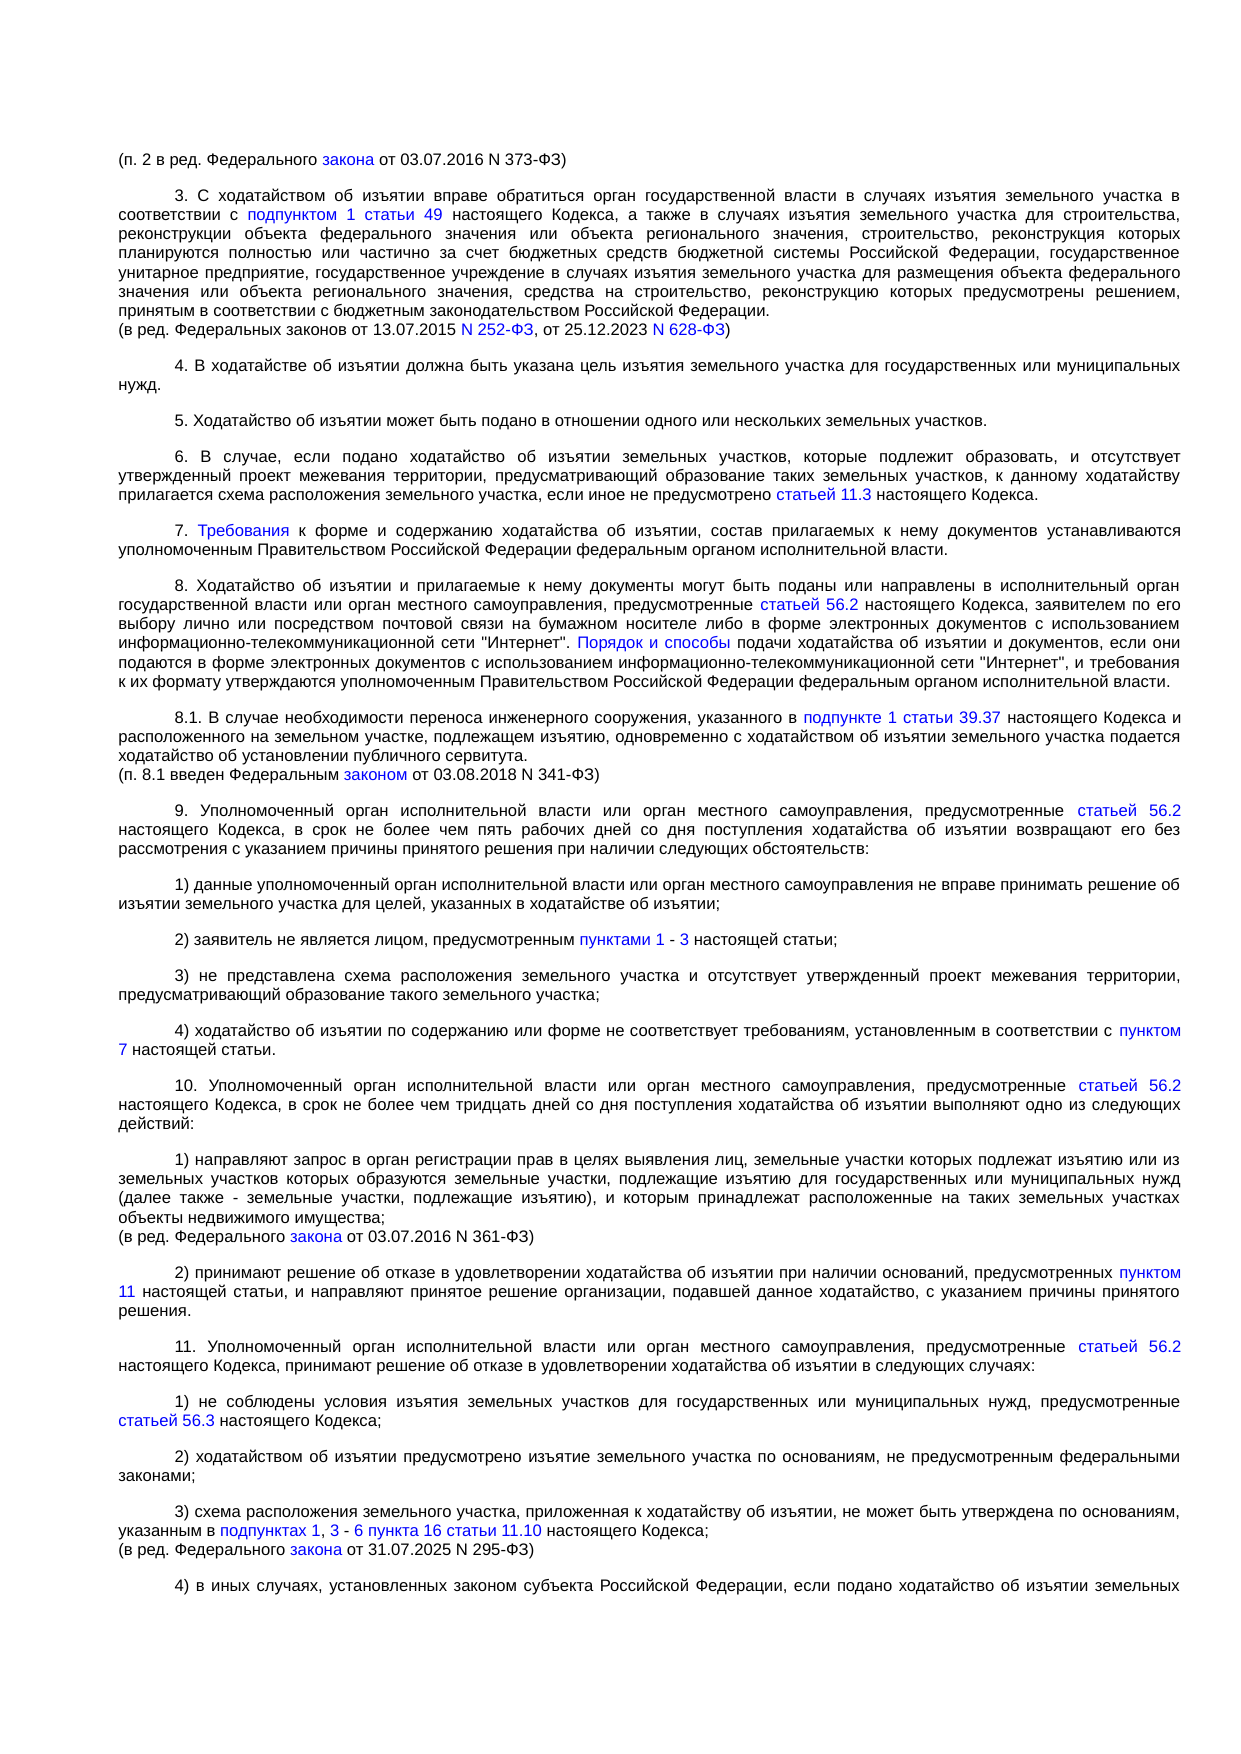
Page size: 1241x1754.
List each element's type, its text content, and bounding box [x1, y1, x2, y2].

text 2) принимают решение об отказе в удовлетворении ходатайства об изъятии при наличии оснований, предусмотренных пунктом 11 настоящей статьи, и направляют принятое решение организации, подавшей данное ходатайство, с указанием причины принятого решения. [118, 1262, 1181, 1320]
text 2) заявитель не является лицом, предусмотренным пунктами 1 - 3 настоящей статьи; [118, 930, 1181, 949]
text 9. Уполномоченный орган исполнительной власти или орган местного самоуправления, предусмотренные статьей 56.2 настоящего Кодекса, в срок не более чем пять рабочих дней со дня поступления ходатайства об изъятии возвращают его без рассмотрения с указанием причины принятого решения при наличии следующих обстоятельств: [118, 801, 1181, 858]
text 1) не соблюдены условия изъятия земельных участков для государственных или муниципальных нужд, предусмотренные статьей 56.3 настоящего Кодекса; [118, 1392, 1181, 1430]
text 6. В случае, если подано ходатайство об изъятии земельных участков, которые подлежит образовать, и отсутствует утвержденный проект межевания территории, предусматривающий образование таких земельных участков, к данному ходатайству прилагается схема расположения земельного участка, если иное не предусмотрено статьей 11.3 настоящего Кодекса. [118, 447, 1181, 504]
text 8.1. В случае необходимости переноса инженерного сооружения, указанного в подпункте 1 статьи 39.37 настоящего Кодекса и расположенного на земельном участке, подлежащем изъятию, одновременно с ходатайством об изъятии земельного участка подается ходатайство об установлении публичного сервитута. [118, 707, 1181, 765]
text 4) в иных случаях, установленных законом субъекта Российской Федерации, если подано ходатайство об изъятии земельных [118, 1576, 1181, 1595]
text (в ред. Федеральных законов от 13.07.2015 N 252-ФЗ, от 25.12.2023 N 628-ФЗ) [118, 320, 1181, 339]
text 10. Уполномоченный орган исполнительной власти или орган местного самоуправления, предусмотренные статьей 56.2 настоящего Кодекса, в срок не более чем тридцать дней со дня поступления ходатайства об изъятии выполняют одно из следующих действий: [118, 1076, 1181, 1133]
text 3) схема расположения земельного участка, приложенная к ходатайству об изъятии, не может быть утверждена по основаниям, указанным в подпунктах 1, 3 - 6 пункта 16 статьи 11.10 настоящего Кодекса; [118, 1502, 1181, 1540]
text (п. 8.1 введен Федеральным законом от 03.08.2018 N 341-ФЗ) [118, 765, 1181, 784]
text (в ред. Федерального закона от 31.07.2025 N 295-ФЗ) [118, 1540, 1181, 1559]
text 11. Уполномоченный орган исполнительной власти или орган местного самоуправления, предусмотренные статьей 56.2 настоящего Кодекса, принимают решение об отказе в удовлетворении ходатайства об изъятии в следующих случаях: [118, 1337, 1181, 1375]
text (п. 2 в ред. Федерального закона от 03.07.2016 N 373-ФЗ) [118, 150, 1181, 169]
text 1) направляют запрос в орган регистрации прав в целях выявления лиц, земельные участки которых подлежат изъятию или из земельных участков которых образуются земельные участки, подлежащие изъятию для государственных или муниципальных нужд (далее также - земельные участки, подлежащие изъятию), и которым принадлежат расположенные на таких земельных участках объекты недвижимого имущества; [118, 1150, 1181, 1227]
text 2) ходатайством об изъятии предусмотрено изъятие земельного участка по основаниям, не предусмотренным федеральными законами; [118, 1447, 1181, 1485]
text 4) ходатайство об изъятии по содержанию или форме не соответствует требованиям, установленным в соответствии с пунктом 7 настоящей статьи. [118, 1021, 1181, 1059]
text 3. С ходатайством об изъятии вправе обратиться орган государственной власти в случаях изъятия земельного участка в соответствии с подпунктом 1 статьи 49 настоящего Кодекса, а также в случаях изъятия земельного участка для строительства, реконструкции объекта федерального значения или объекта регионального значения, строительство, реконструкция которых планируются полностью или частично за счет бюджетных средств бюджетной системы Российской Федерации, государственное унитарное предприятие, государственное учреждение в случаях изъятия земельного участка для размещения объекта федерального значения или объекта регионального значения, средства на строительство, реконструкцию которых предусмотрены решением, принятым в соответствии с бюджетным законодательством Российской Федерации. [118, 186, 1181, 320]
text 1) данные уполномоченный орган исполнительной власти или орган местного самоуправления не вправе принимать решение об изъятии земельного участка для целей, указанных в ходатайстве об изъятии; [118, 875, 1181, 913]
text 7. Требования к форме и содержанию ходатайства об изъятии, состав прилагаемых к нему документов устанавливаются уполномоченным Правительством Российской Федерации федеральным органом исполнительной власти. [118, 521, 1181, 559]
text (в ред. Федерального закона от 03.07.2016 N 361-ФЗ) [118, 1227, 1181, 1246]
text 4. В ходатайстве об изъятии должна быть указана цель изъятия земельного участка для государственных или муниципальных нужд. [118, 356, 1181, 394]
text 8. Ходатайство об изъятии и прилагаемые к нему документы могут быть поданы или направлены в исполнительный орган государственной власти или орган местного самоуправления, предусмотренные статьей 56.2 настоящего Кодекса, заявителем по его выбору лично или посредством почтовой связи на бумажном носителе либо в форме электронных документов с использованием информационно-телекоммуникационной сети "Интернет". Порядок и способы подачи ходатайства об изъятии и документов, если они подаются в форме электронных документов с использованием информационно-телекоммуникационной сети "Интернет", и требования к их формату утверждаются уполномоченным Правительством Российской Федерации федеральным органом исполнительной власти. [118, 576, 1181, 691]
text 5. Ходатайство об изъятии может быть подано в отношении одного или нескольких земельных участков. [118, 411, 1181, 430]
text 3) не представлена схема расположения земельного участка и отсутствует утвержденный проект межевания территории, предусматривающий образование такого земельного участка; [118, 966, 1181, 1004]
